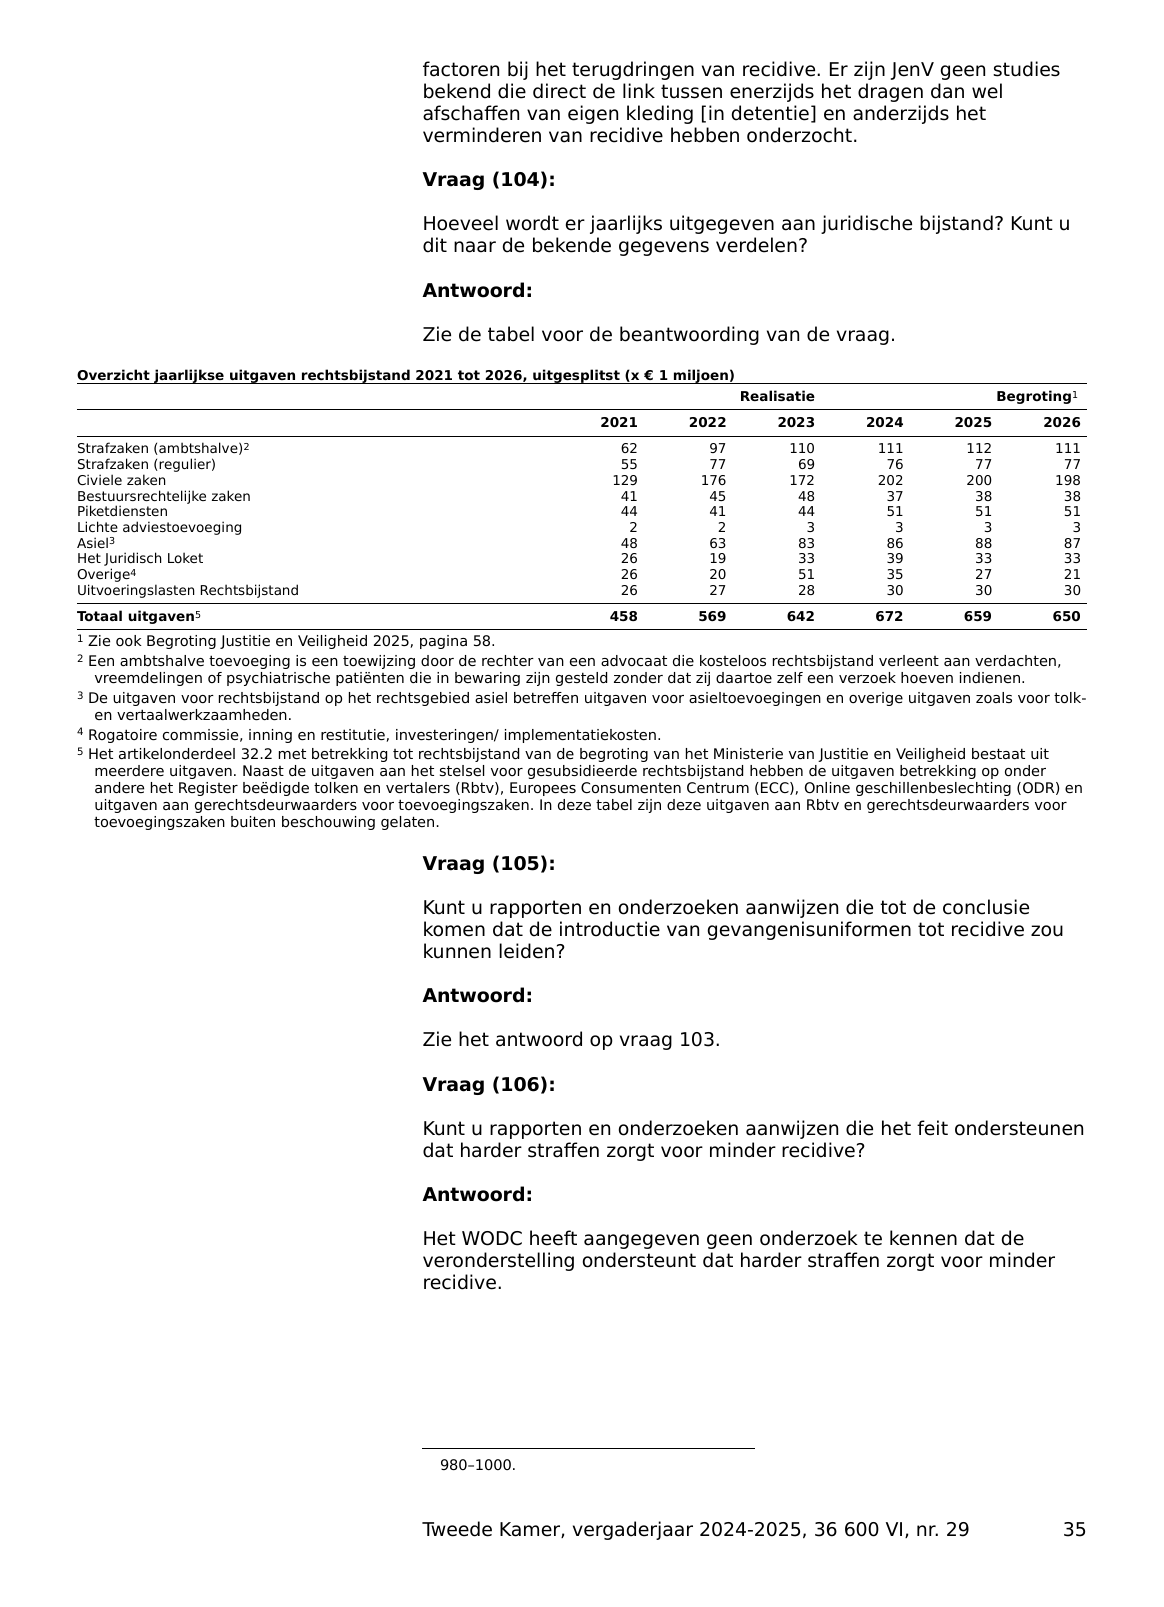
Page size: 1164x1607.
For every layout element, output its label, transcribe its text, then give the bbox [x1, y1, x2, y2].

table_cell 200 [909, 473, 998, 488]
table_cell 112 [909, 437, 998, 457]
table_cell 26 [555, 551, 644, 567]
table_cell 55 [555, 457, 644, 473]
text factoren bij het terugdringen van recidive. Er zijn JenV geen studies bekend die direct de link tussen enerzijds het dragen dan wel afschaffen van eigen kleding [in detentie] en anderzijds het verminderen van recidive hebben onderzocht. [422, 59, 1087, 147]
subtitle Vraag (106): [422, 1073, 1087, 1095]
table_cell 83 [732, 536, 821, 551]
table_cell [77, 384, 555, 409]
table_cell 86 [821, 536, 909, 551]
table_cell 51 [732, 567, 821, 583]
table_cell [77, 410, 555, 436]
subtitle Vraag (104): [422, 169, 1087, 191]
table_cell Uitvoeringslasten Rechtsbijstand [77, 583, 555, 603]
text Kunt u rapporten en onderzoeken aanwijzen die tot de conclusie komen dat de introductie van gevangenisuniformen tot recidive zou kunnen leiden? [422, 897, 1087, 963]
table_cell 87 [998, 536, 1087, 551]
table_cell Realisatie [555, 384, 821, 409]
table_cell 45 [644, 489, 732, 504]
table_cell Piketdiensten [77, 504, 555, 520]
table_cell 48 [732, 489, 821, 504]
table_cell Strafzaken (regulier) [77, 457, 555, 473]
table_cell Asiel3 [77, 536, 555, 551]
table_cell 2 [644, 520, 732, 536]
table_cell 51 [909, 504, 998, 520]
table_cell 69 [732, 457, 821, 473]
table_cell 1 Zie ook Begroting Justitie en Veiligheid 2025, pagina 58. 2 Een ambtshalve toevoeging is een toewijzing door de rechter van een advocaat die kosteloos rechtsbijstand verleent aan verdachten, vreemdelingen of psychiatrische patiënten die in bewaring zijn gesteld zonder dat zij daartoe zelf een verzoek hoeven indienen. 3 De uitgaven voor rechtsbijstand op het rechtsgebied asiel betreffen uitgaven voor asieltoevoegingen en overige uitgaven zoals voor tolk- en vertaalwerkzaamheden. 4 Rogatoire commissie, inning en restitutie, investeringen/ implementatiekosten. 5 Het artikelonderdeel 32.2 met betrekking tot rechtsbĳstand van de begroting van het Ministerie van Justitie en Veiligheid bestaat uit meerdere uitgaven. Naast de uitgaven aan het stelsel voor gesubsidieerde rechtsbĳstand hebben de uitgaven betrekking op onder andere het Register beëdigde tolken en vertalers (Rbtv), Europees Consumenten Centrum (ECC), Online geschillenbeslechting (ODR) en uitgaven aan gerechtsdeurwaarders voor toevoegingszaken. In deze tabel zĳn deze uitgaven aan Rbtv en gerechtsdeurwaarders voor toevoegingszaken buiten beschouwing gelaten. [77, 630, 1087, 831]
table_cell Overige4 [77, 567, 555, 583]
table_cell 2021 [555, 410, 644, 436]
table_cell 37 [821, 489, 909, 504]
table_cell 111 [998, 437, 1087, 457]
table_cell 3 [821, 520, 909, 536]
table_cell 569 [644, 604, 732, 629]
subtitle Vraag (105): [422, 853, 1087, 875]
subtitle Antwoord: [422, 1184, 1087, 1206]
table_cell 21 [998, 567, 1087, 583]
text Zie de tabel voor de beantwoording van de vraag. [422, 324, 1087, 346]
table_cell 172 [732, 473, 821, 488]
table_cell Lichte adviestoevoeging [77, 520, 555, 536]
subtitle Antwoord: [422, 985, 1087, 1007]
table_cell Bestuursrechtelijke zaken [77, 489, 555, 504]
table_cell 77 [998, 457, 1087, 473]
table_cell 33 [998, 551, 1087, 567]
table_cell 2024 [821, 410, 909, 436]
table_cell 2022 [644, 410, 732, 436]
table_cell 642 [732, 604, 821, 629]
text Het WODC heeft aangegeven geen onderzoek te kennen dat de veronderstelling ondersteunt dat harder straffen zorgt voor minder recidive. [422, 1228, 1087, 1294]
table_cell 3 [732, 520, 821, 536]
table_cell 30 [998, 583, 1087, 603]
table_cell 2 [555, 520, 644, 536]
table_cell 26 [555, 567, 644, 583]
table_cell 650 [998, 604, 1087, 629]
table_cell 2025 [909, 410, 998, 436]
table_cell 38 [909, 489, 998, 504]
table_cell 26 [555, 583, 644, 603]
table_cell 2026 [998, 410, 1087, 436]
table_cell 30 [909, 583, 998, 603]
table_cell 110 [732, 437, 821, 457]
table_cell 44 [555, 504, 644, 520]
table_cell 51 [821, 504, 909, 520]
table_cell 30 [821, 583, 909, 603]
table_cell 51 [998, 504, 1087, 520]
table_cell Strafzaken (ambtshalve)2 [77, 437, 555, 457]
table_cell 33 [732, 551, 821, 567]
table_header Overzicht jaarlijkse uitgaven rechtsbijstand 2021 tot 2026, uitgesplitst (x € 1 miljoen) [77, 368, 1087, 383]
table_cell 176 [644, 473, 732, 488]
text Zie het antwoord op vraag 103. [422, 1029, 1087, 1051]
text Hoeveel wordt er jaarlijks uitgegeven aan juridische bijstand? Kunt u dit naar de bekende gegevens verdelen? [422, 213, 1087, 257]
table_cell 2023 [732, 410, 821, 436]
table_cell 38 [998, 489, 1087, 504]
table_cell 39 [821, 551, 909, 567]
table_cell Civiele zaken [77, 473, 555, 488]
subtitle Antwoord: [422, 279, 1087, 301]
table_cell 77 [909, 457, 998, 473]
table_cell 20 [644, 567, 732, 583]
table_cell 41 [644, 504, 732, 520]
table_cell 63 [644, 536, 732, 551]
table_cell 27 [909, 567, 998, 583]
table_cell 62 [555, 437, 644, 457]
table_cell 48 [555, 536, 644, 551]
table_cell 198 [998, 473, 1087, 488]
table_cell 659 [909, 604, 998, 629]
table_cell 88 [909, 536, 998, 551]
table_cell 202 [821, 473, 909, 488]
table_cell Het Juridisch Loket [77, 551, 555, 567]
table_cell 129 [555, 473, 644, 488]
table_cell 3 [998, 520, 1087, 536]
table_cell 41 [555, 489, 644, 504]
table_cell Begroting1 [821, 384, 1087, 409]
table_cell 28 [732, 583, 821, 603]
table_cell 27 [644, 583, 732, 603]
table_cell 19 [644, 551, 732, 567]
table_cell 3 [909, 520, 998, 536]
table_cell 44 [732, 504, 821, 520]
table_cell 111 [821, 437, 909, 457]
table_cell 33 [909, 551, 998, 567]
table_cell 76 [821, 457, 909, 473]
table_cell 77 [644, 457, 732, 473]
text 980–1000. [422, 1457, 1087, 1474]
table_cell Totaal uitgaven5 [77, 604, 555, 629]
table_cell 97 [644, 437, 732, 457]
table_cell 458 [555, 604, 644, 629]
table_cell 672 [821, 604, 909, 629]
text Kunt u rapporten en onderzoeken aanwijzen die het feit ondersteunen dat harder straffen zorgt voor minder recidive? [422, 1118, 1087, 1162]
table_cell 35 [821, 567, 909, 583]
